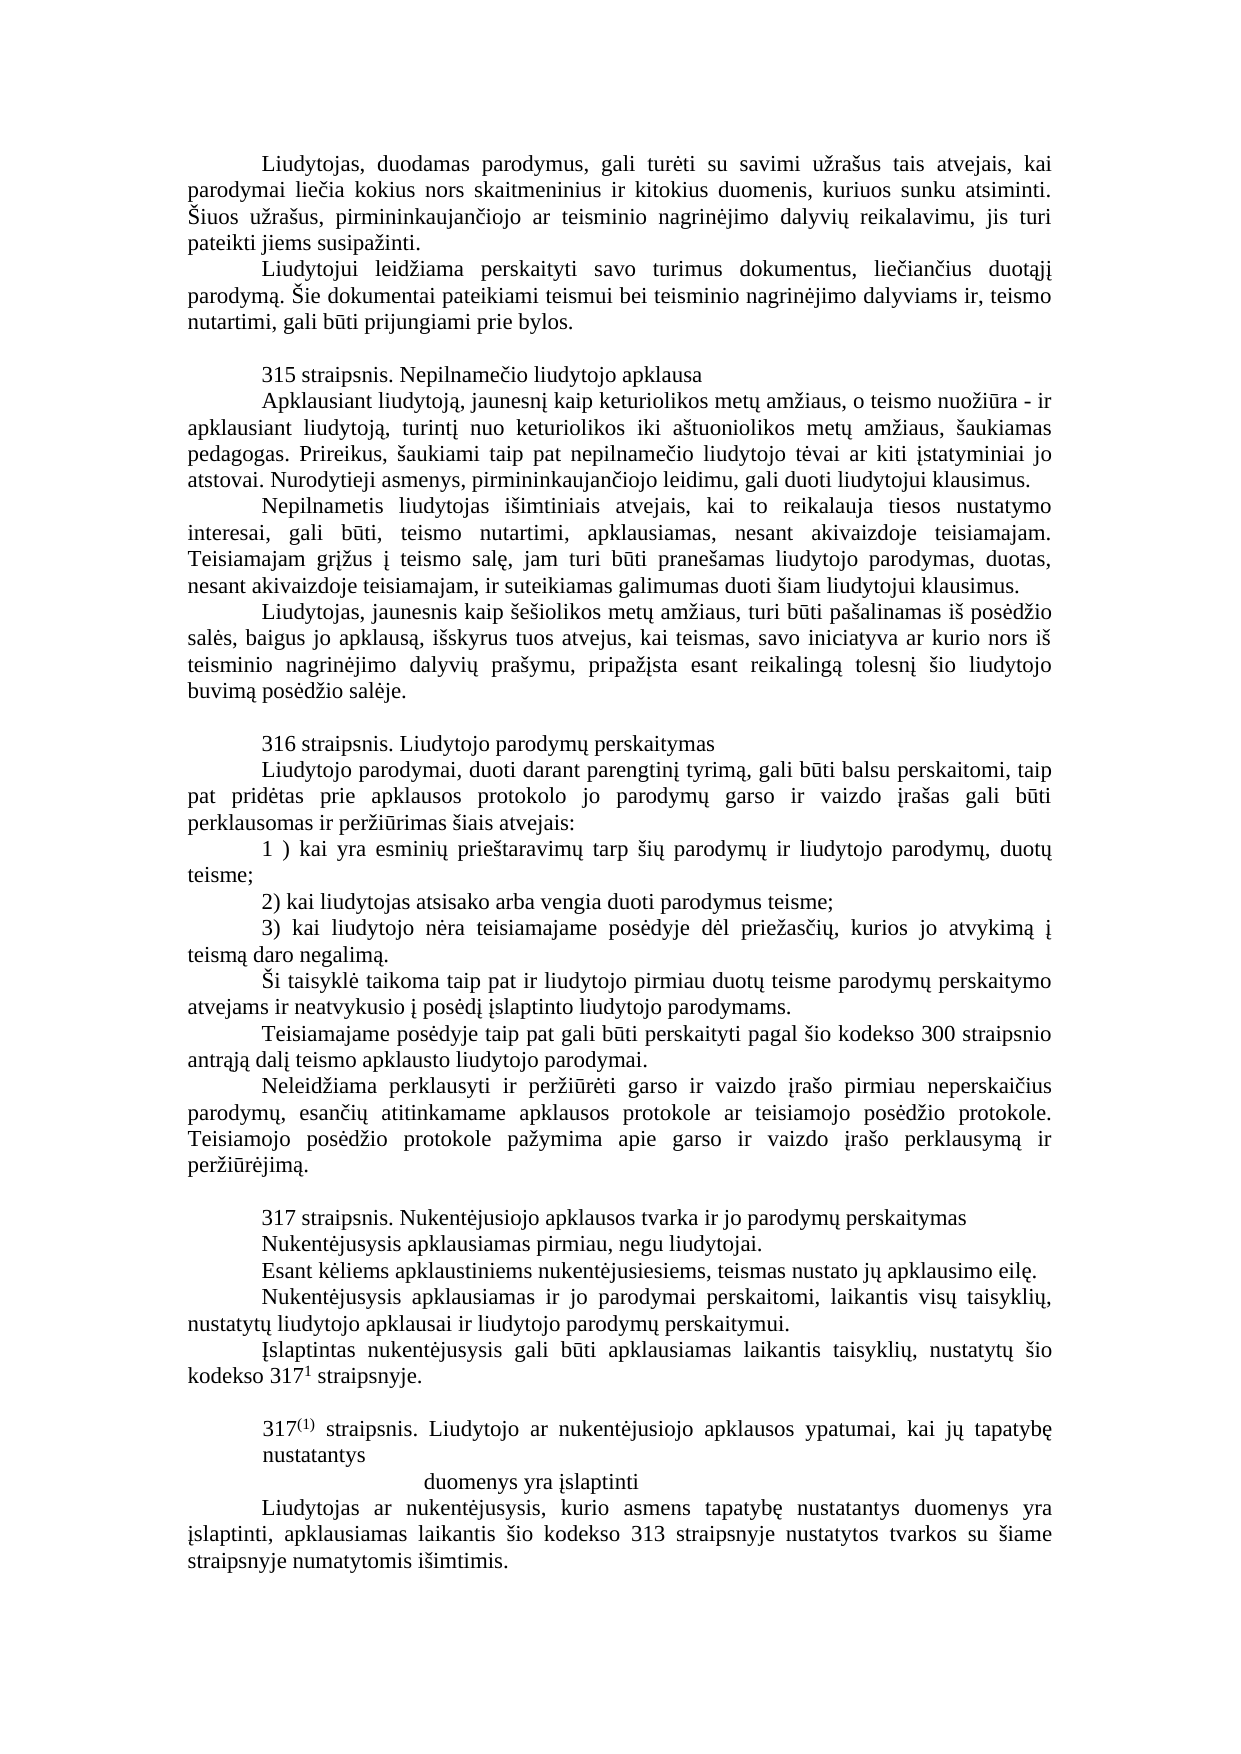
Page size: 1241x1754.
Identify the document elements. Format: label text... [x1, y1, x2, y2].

text 1 ) kai yra esminių prieštaravimų tarp šių parodymų ir liudytojo parodymų, duotų teisme; [187, 835, 1053, 888]
text Liudytojas ar nukentėjusysis, kurio asmens tapatybę nustatantys duomenys yra įslaptinti, apklausiamas laikantis šio kodekso 313 straipsnyje nustatytos tvarkos su šiame straipsnyje numatytomis išimtimis. [187, 1494, 1053, 1573]
text 316 straipsnis. Liudytojo parodymų perskaitymas [187, 730, 1053, 756]
text Neleidžiama perklausyti ir peržiūrėti garso ir vaizdo įrašo pirmiau neperskaičius parodymų, esančių atitinkamame apklausos protokole ar teisiamojo posėdžio protokole. Teisiamojo posėdžio protokole pažymima apie garso ir vaizdo įrašo perklausymą ir peržiūrėjimą. [187, 1072, 1053, 1178]
text 3) kai liudytojo nėra teisiamajame posėdyje dėl priežasčių, kurios jo atvykimą į teismą daro negalimą. [187, 914, 1053, 967]
text Liudytojo parodymai, duoti darant parengtinį tyrimą, gali būti balsu perskaitomi, taip pat pridėtas prie apklausos protokolo jo parodymų garso ir vaizdo įrašas gali būti perklausomas ir peržiūrimas šiais atvejais: [187, 756, 1053, 835]
text 317 straipsnis. Nukentėjusiojo apklausos tvarka ir jo parodymų perskaitymas [187, 1204, 1053, 1231]
text 317(1) straipsnis. Liudytojo ar nukentėjusiojo apklausos ypatumai, kai jų tapatybę nustatantys [262, 1415, 1053, 1468]
text duomenys yra įslaptinti [262, 1468, 1053, 1494]
text Įslaptintas nukentėjusysis gali būti apklausiamas laikantis taisyklių, nustatytų šio kodekso 3171 straipsnyje. [187, 1336, 1053, 1389]
text Nukentėjusysis apklausiamas ir jo parodymai perskaitomi, laikantis visų taisyklių, nustatytų liudytojo apklausai ir liudytojo parodymų perskaitymui. [187, 1283, 1053, 1336]
text Nukentėjusysis apklausiamas pirmiau, negu liudytojai. [187, 1231, 1053, 1257]
text 315 straipsnis. Nepilnamečio liudytojo apklausa [187, 361, 1053, 387]
text 2) kai liudytojas atsisako arba vengia duoti parodymus teisme; [187, 888, 1053, 914]
text Apklausiant liudytoją, jaunesnį kaip keturiolikos metų amžiaus, o teismo nuožiūra - ir apklausiant liudytoją, turintį nuo keturiolikos iki aštuoniolikos metų amžiaus, šaukiamas pedagogas. Prireikus, šaukiami taip pat nepilnamečio liudytojo tėvai ar kiti įstatyminiai jo atstovai. Nurodytieji asmenys, pirmininkaujančiojo leidimu, gali duoti liudytojui klausimus. [187, 387, 1053, 493]
text Nepilnametis liudytojas išimtiniais atvejais, kai to reikalauja tiesos nustatymo interesai, gali būti, teismo nutartimi, apklausiamas, nesant akivaizdoje teisiamajam. Teisiamajam grįžus į teismo salę, jam turi būti pranešamas liudytojo parodymas, duotas, nesant akivaizdoje teisiamajam, ir suteikiamas galimumas duoti šiam liudytojui klausimus. [187, 493, 1053, 598]
text Liudytojui leidžiama perskaityti savo turimus dokumentus, liečiančius duotąjį parodymą. Šie dokumentai pateikiami teismui bei teisminio nagrinėjimo dalyviams ir, teismo nutartimi, gali būti prijungiami prie bylos. [187, 255, 1053, 334]
text Liudytojas, jaunesnis kaip šešiolikos metų amžiaus, turi būti pašalinamas iš posėdžio salės, baigus jo apklausą, išskyrus tuos atvejus, kai teismas, savo iniciatyva ar kurio nors iš teisminio nagrinėjimo dalyvių prašymu, pripažįsta esant reikalingą tolesnį šio liudytojo buvimą posėdžio salėje. [187, 598, 1053, 703]
text Ši taisyklė taikoma taip pat ir liudytojo pirmiau duotų teisme parodymų perskaitymo atvejams ir neatvykusio į posėdį įslaptinto liudytojo parodymams. [187, 967, 1053, 1020]
text Esant kėliems apklaustiniems nukentėjusiesiems, teismas nustato jų apklausimo eilę. [187, 1257, 1053, 1283]
text Liudytojas, duodamas parodymus, gali turėti su savimi užrašus tais atvejais, kai parodymai liečia kokius nors skaitmeninius ir kitokius duomenis, kuriuos sunku atsiminti. Šiuos užrašus, pirmininkaujančiojo ar teisminio nagrinėjimo dalyvių reikalavimu, jis turi pateikti jiems susipažinti. [187, 150, 1053, 255]
text Teisiamajame posėdyje taip pat gali būti perskaityti pagal šio kodekso 300 straipsnio antrąją dalį teismo apklausto liudytojo parodymai. [187, 1020, 1053, 1072]
